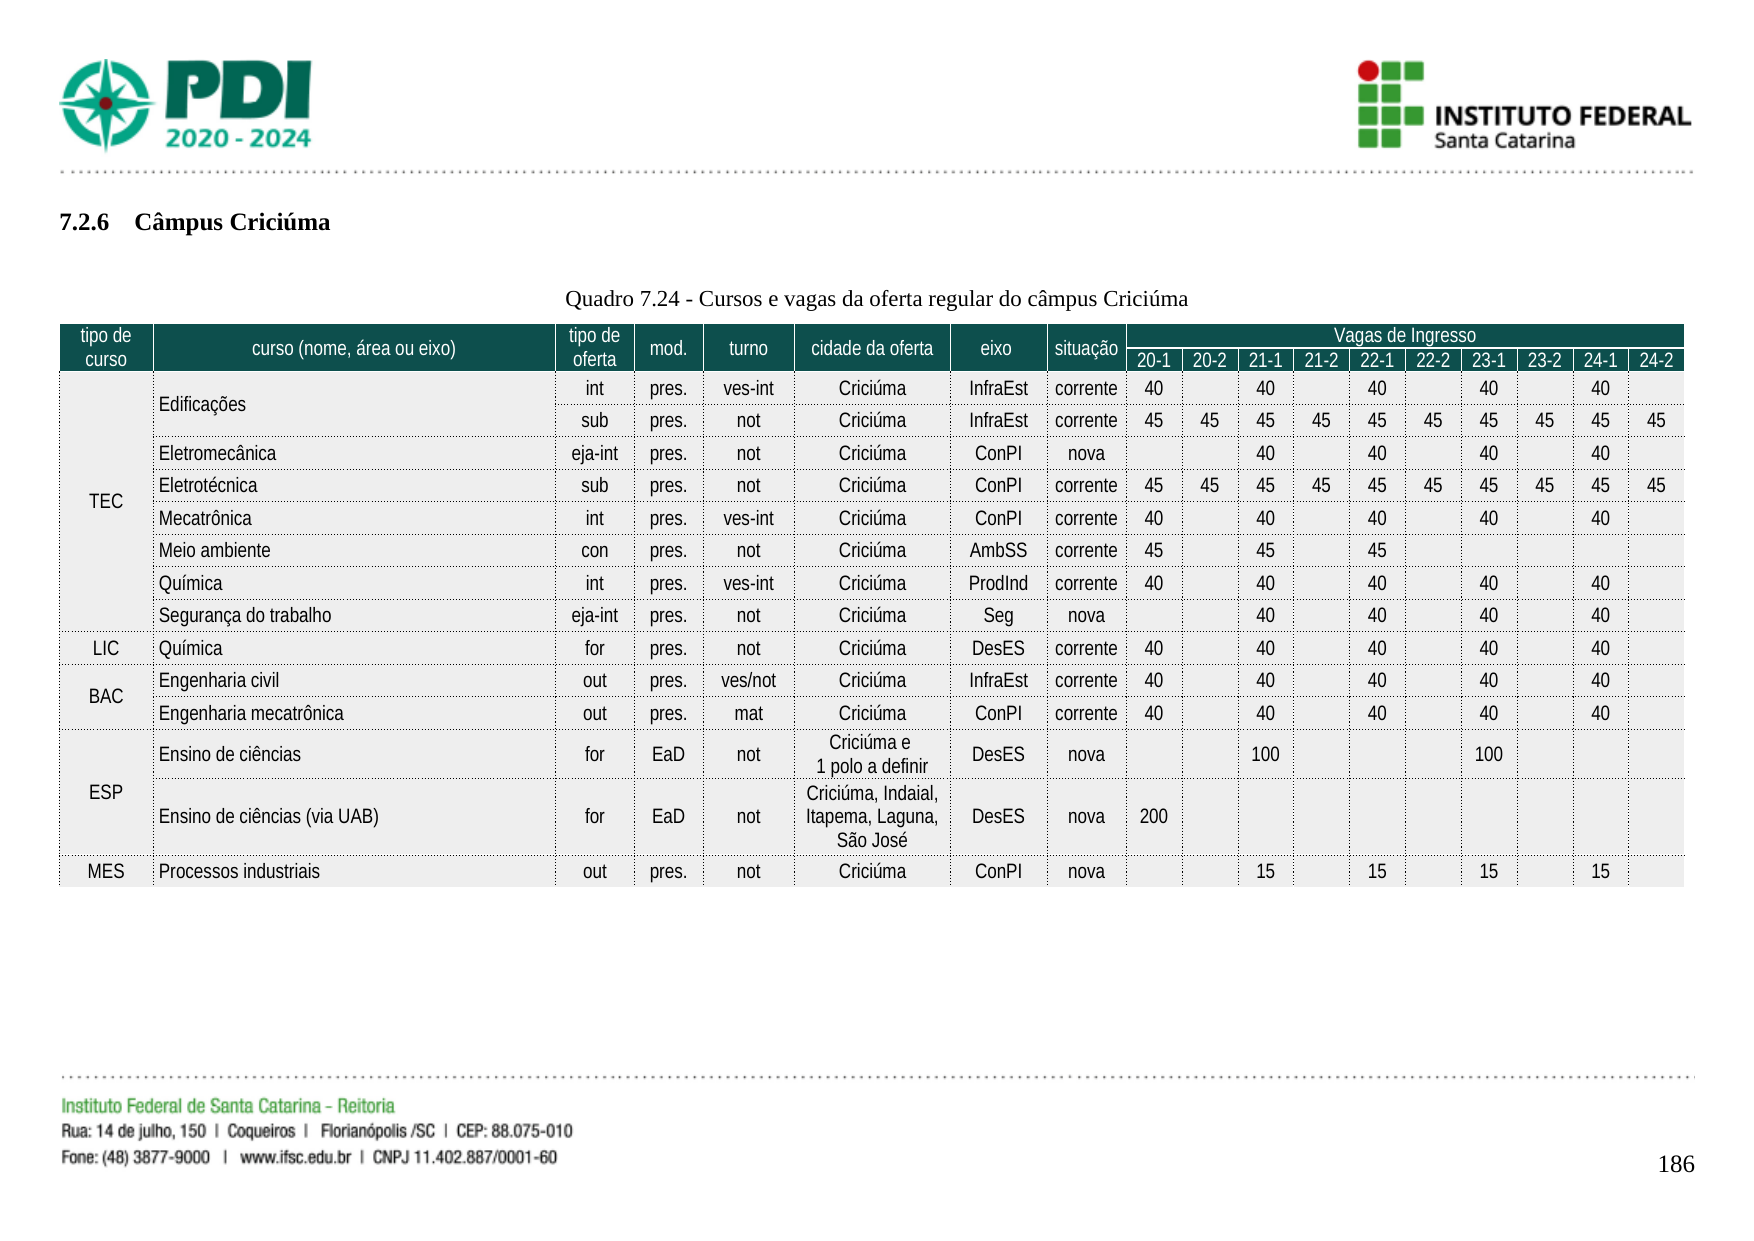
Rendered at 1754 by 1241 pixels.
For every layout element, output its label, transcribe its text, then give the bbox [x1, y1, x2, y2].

table_cell 45 [1629, 469, 1684, 501]
table_cell 45 [1238, 469, 1293, 501]
table_cell 40 [1238, 599, 1293, 631]
table_cell 40 [1349, 599, 1405, 631]
table_cell 40 [1461, 436, 1517, 469]
table_cell not [703, 534, 794, 566]
table_cell pres. [634, 404, 703, 436]
table_cell 24-2 [1629, 349, 1684, 371]
table_cell pres. [634, 599, 703, 631]
table_cell Criciúma [794, 436, 950, 469]
table_cell Engenharia civil [153, 664, 555, 696]
table_cell sub [555, 469, 634, 501]
table_cell [1405, 631, 1461, 664]
table_cell 45 [1629, 404, 1684, 436]
table_cell [1573, 778, 1628, 854]
table_cell [1294, 729, 1349, 778]
table_cell pres. [634, 469, 703, 501]
table_cell [1294, 664, 1349, 696]
table_cell eja-int [555, 599, 634, 631]
table_cell 40 [1461, 566, 1517, 599]
table_cell TEC [59, 372, 153, 631]
table_cell 40 [1349, 436, 1405, 469]
table_cell int [555, 372, 634, 404]
table_cell [1405, 534, 1461, 566]
table_cell Criciúma [794, 404, 950, 436]
table_header situação [1048, 324, 1126, 371]
table_cell pres. [634, 372, 703, 404]
table_cell Criciúma, Indaial, Itapema, Laguna, São José [794, 778, 950, 854]
table_cell [1517, 599, 1573, 631]
table_cell 45 [1294, 469, 1349, 501]
table_cell [1182, 501, 1238, 534]
table_cell pres. [634, 664, 703, 696]
table_cell 45 [1573, 404, 1628, 436]
table_cell 40 [1461, 664, 1517, 696]
table_cell 40 [1461, 372, 1517, 404]
table_cell not [703, 436, 794, 469]
table_cell [1405, 566, 1461, 599]
table_cell 40 [1238, 501, 1293, 534]
table_cell [1405, 729, 1461, 778]
table_cell 40 [1349, 664, 1405, 696]
table_cell 40 [1126, 664, 1182, 696]
table_cell [1294, 534, 1349, 566]
table_cell 40 [1573, 566, 1628, 599]
table_cell [1294, 855, 1349, 887]
table_cell Criciúma [794, 566, 950, 599]
table_cell LIC [59, 631, 153, 664]
table_cell 40 [1573, 631, 1628, 664]
table_cell 45 [1349, 469, 1405, 501]
table_cell [1294, 436, 1349, 469]
table_cell not [703, 729, 794, 778]
table_cell 23-1 [1462, 349, 1517, 371]
table_header tipo de curso [60, 324, 153, 371]
table_cell 24-1 [1574, 349, 1628, 371]
table_cell 45 [1573, 469, 1628, 501]
table_cell 40 [1349, 501, 1405, 534]
table_cell nova [1047, 729, 1126, 778]
table_cell Edificações [153, 372, 555, 436]
table_cell corrente [1047, 404, 1126, 436]
table_cell 40 [1573, 436, 1628, 469]
table_cell [1126, 855, 1182, 887]
table_cell [1629, 729, 1684, 778]
table_cell 45 [1126, 534, 1182, 566]
table_cell 40 [1461, 501, 1517, 534]
table_cell 45 [1349, 534, 1405, 566]
table_cell ConPI [950, 696, 1047, 729]
table_cell DesES [950, 729, 1047, 778]
table_cell [1629, 855, 1684, 887]
table_cell for [555, 778, 634, 854]
table_cell pres. [634, 631, 703, 664]
table_cell 22-2 [1406, 349, 1461, 371]
table_cell [1405, 855, 1461, 887]
table_cell 40 [1573, 501, 1628, 534]
table_cell BAC [59, 664, 153, 729]
table_cell 40 [1349, 696, 1405, 729]
table_cell pres. [634, 436, 703, 469]
table_cell 45 [1517, 404, 1573, 436]
table_cell Criciúma [794, 469, 950, 501]
table_cell 15 [1238, 855, 1293, 887]
table_cell [1126, 436, 1182, 469]
table_cell corrente [1047, 696, 1126, 729]
table_cell [1629, 501, 1684, 534]
table_cell ESP [59, 729, 153, 854]
table_cell [1629, 696, 1684, 729]
table_cell [1182, 729, 1238, 778]
table_cell [1405, 599, 1461, 631]
table_cell [1182, 566, 1238, 599]
table_cell [1517, 664, 1573, 696]
table_cell [1405, 372, 1461, 404]
table_cell not [703, 404, 794, 436]
table_cell Química [153, 631, 555, 664]
table_cell corrente [1047, 631, 1126, 664]
table_cell [1294, 631, 1349, 664]
table_cell out [555, 696, 634, 729]
table_cell [1294, 696, 1349, 729]
table_cell ves-int [703, 566, 794, 599]
table_cell Engenharia mecatrônica [153, 696, 555, 729]
table_cell [1629, 664, 1684, 696]
table_cell not [703, 469, 794, 501]
table_cell [1405, 696, 1461, 729]
table_cell 40 [1126, 566, 1182, 599]
table_cell [1294, 501, 1349, 534]
table_cell 45 [1238, 404, 1293, 436]
table_cell corrente [1047, 664, 1126, 696]
table_cell ves-int [703, 372, 794, 404]
table_cell nova [1047, 855, 1126, 887]
table_cell InfraEst [950, 372, 1047, 404]
table_cell out [555, 664, 634, 696]
table_cell 40 [1349, 566, 1405, 599]
table_cell InfraEst [950, 664, 1047, 696]
table_cell [1126, 599, 1182, 631]
table_cell not [703, 778, 794, 854]
table_cell [1349, 729, 1405, 778]
table_cell [1238, 778, 1293, 854]
table_cell 45 [1238, 534, 1293, 566]
table_cell Criciúma [794, 664, 950, 696]
table_cell pres. [634, 696, 703, 729]
table_cell 40 [1126, 696, 1182, 729]
table_cell MES [59, 855, 153, 887]
picture [59, 59, 1695, 178]
table_cell 20-1 [1127, 349, 1182, 371]
table_cell [1517, 855, 1573, 887]
table_cell [1294, 599, 1349, 631]
table_cell corrente [1047, 372, 1126, 404]
table_cell [1405, 778, 1461, 854]
table_cell [1461, 778, 1517, 854]
table_cell corrente [1047, 534, 1126, 566]
table_cell AmbSS [950, 534, 1047, 566]
table_cell 40 [1238, 664, 1293, 696]
table_cell [1629, 534, 1684, 566]
table_header cidade da oferta [795, 324, 950, 371]
table_cell Criciúma [794, 372, 950, 404]
table_cell 45 [1405, 469, 1461, 501]
table_cell 40 [1573, 599, 1628, 631]
picture [59, 1062, 1695, 1182]
table_cell not [703, 855, 794, 887]
table_cell 20-2 [1183, 349, 1238, 371]
table_cell [1182, 599, 1238, 631]
table_cell Criciúma [794, 501, 950, 534]
table_cell nova [1047, 436, 1126, 469]
table_cell [1294, 372, 1349, 404]
table_cell ves-int [703, 501, 794, 534]
table_cell pres. [634, 501, 703, 534]
table_cell 15 [1461, 855, 1517, 887]
table_cell 40 [1349, 631, 1405, 664]
text Quadro 7.24 - Cursos e vagas da oferta regular do câmpus Criciúma [59, 285, 1695, 312]
table_cell corrente [1047, 501, 1126, 534]
table_cell 21-2 [1294, 349, 1349, 371]
table_cell Criciúma [794, 631, 950, 664]
table_cell int [555, 501, 634, 534]
subtitle Câmpus Criciúma [59, 207, 1695, 235]
table_cell mat [703, 696, 794, 729]
table_cell Eletrotécnica [153, 469, 555, 501]
table_cell [1182, 778, 1238, 854]
table_cell Criciúma [794, 599, 950, 631]
table_cell 45 [1461, 469, 1517, 501]
table_cell out [555, 855, 634, 887]
table_cell [1517, 631, 1573, 664]
table_cell 100 [1238, 729, 1293, 778]
table_header mod. [635, 324, 703, 371]
table_cell 40 [1573, 372, 1628, 404]
table_cell [1517, 372, 1573, 404]
table_cell 40 [1126, 372, 1182, 404]
table_cell DesES [950, 631, 1047, 664]
table_cell 40 [1126, 501, 1182, 534]
table_cell InfraEst [950, 404, 1047, 436]
table_cell 40 [1349, 372, 1405, 404]
table_cell [1517, 566, 1573, 599]
table_cell 21-1 [1239, 349, 1293, 371]
table_cell [1629, 372, 1684, 404]
table_cell eja-int [555, 436, 634, 469]
table_cell Segurança do trabalho [153, 599, 555, 631]
table_cell Mecatrônica [153, 501, 555, 534]
table_cell 40 [1573, 664, 1628, 696]
table_cell 45 [1126, 469, 1182, 501]
table_cell for [555, 631, 634, 664]
table_cell Processos industriais [153, 855, 555, 887]
table_cell Eletromecânica [153, 436, 555, 469]
table_cell 45 [1126, 404, 1182, 436]
table_cell nova [1047, 599, 1126, 631]
table_cell [1629, 566, 1684, 599]
table_cell Criciúma [794, 696, 950, 729]
table_cell [1629, 631, 1684, 664]
table_cell [1629, 436, 1684, 469]
table_cell [1405, 436, 1461, 469]
table_cell Química [153, 566, 555, 599]
table_cell [1126, 729, 1182, 778]
table_cell corrente [1047, 469, 1126, 501]
table_cell 40 [1238, 631, 1293, 664]
table_cell [1405, 501, 1461, 534]
table_cell [1182, 631, 1238, 664]
table_cell 100 [1461, 729, 1517, 778]
table_cell 45 [1294, 404, 1349, 436]
table_cell [1294, 566, 1349, 599]
table_cell [1182, 372, 1238, 404]
table_header Vagas de Ingresso [1127, 324, 1684, 347]
table_cell EaD [634, 778, 703, 854]
table_cell 45 [1517, 469, 1573, 501]
table_cell 40 [1461, 696, 1517, 729]
table_cell int [555, 566, 634, 599]
table_cell [1517, 436, 1573, 469]
table_cell Ensino de ciências (via UAB) [153, 778, 555, 854]
table_cell pres. [634, 534, 703, 566]
table_cell [1405, 664, 1461, 696]
table_cell not [703, 631, 794, 664]
table_header curso (nome, área ou eixo) [154, 324, 555, 371]
table_cell EaD [634, 729, 703, 778]
table_cell [1461, 534, 1517, 566]
table_cell sub [555, 404, 634, 436]
table_cell Criciúma e 1 polo a definir [794, 729, 950, 778]
table_cell pres. [634, 855, 703, 887]
table_cell [1182, 855, 1238, 887]
table_cell 200 [1126, 778, 1182, 854]
table_cell [1517, 778, 1573, 854]
table_cell [1517, 729, 1573, 778]
table_cell [1294, 778, 1349, 854]
table_cell ConPI [950, 855, 1047, 887]
table_cell [1517, 534, 1573, 566]
table_cell [1573, 534, 1628, 566]
table_cell [1349, 778, 1405, 854]
table_cell nova [1047, 778, 1126, 854]
table_cell 40 [1461, 631, 1517, 664]
table_header turno [704, 324, 794, 371]
table_cell [1182, 436, 1238, 469]
table_cell not [703, 599, 794, 631]
table_cell con [555, 534, 634, 566]
table_cell 40 [1238, 696, 1293, 729]
table_cell [1517, 696, 1573, 729]
table_header eixo [951, 324, 1047, 371]
table_cell for [555, 729, 634, 778]
table_cell Criciúma [794, 855, 950, 887]
table_cell 45 [1461, 404, 1517, 436]
table_cell 45 [1405, 404, 1461, 436]
table_cell [1182, 534, 1238, 566]
table_cell 15 [1349, 855, 1405, 887]
table_cell 40 [1573, 696, 1628, 729]
table_cell 45 [1182, 404, 1238, 436]
table_cell 23-2 [1518, 349, 1573, 371]
table_cell [1182, 696, 1238, 729]
table_cell pres. [634, 566, 703, 599]
table_cell 45 [1182, 469, 1238, 501]
table_cell [1629, 778, 1684, 854]
table_cell Meio ambiente [153, 534, 555, 566]
table_cell [1182, 664, 1238, 696]
table_cell ProdInd [950, 566, 1047, 599]
table_cell 22-1 [1350, 349, 1405, 371]
table_cell [1573, 729, 1628, 778]
table_cell 15 [1573, 855, 1628, 887]
table_cell ConPI [950, 469, 1047, 501]
table_header tipo de oferta [556, 324, 634, 371]
table_cell 45 [1349, 404, 1405, 436]
table_cell ConPI [950, 436, 1047, 469]
table_cell 40 [1461, 599, 1517, 631]
table_cell 40 [1126, 631, 1182, 664]
table_cell ConPI [950, 501, 1047, 534]
table_cell [1517, 501, 1573, 534]
table_cell DesES [950, 778, 1047, 854]
table_cell corrente [1047, 566, 1126, 599]
table_cell ves/not [703, 664, 794, 696]
table_cell 40 [1238, 566, 1293, 599]
table_cell [1629, 599, 1684, 631]
table_cell 40 [1238, 436, 1293, 469]
table_cell 40 [1238, 372, 1293, 404]
table_cell Seg [950, 599, 1047, 631]
table_cell Ensino de ciências [153, 729, 555, 778]
table_cell Criciúma [794, 534, 950, 566]
